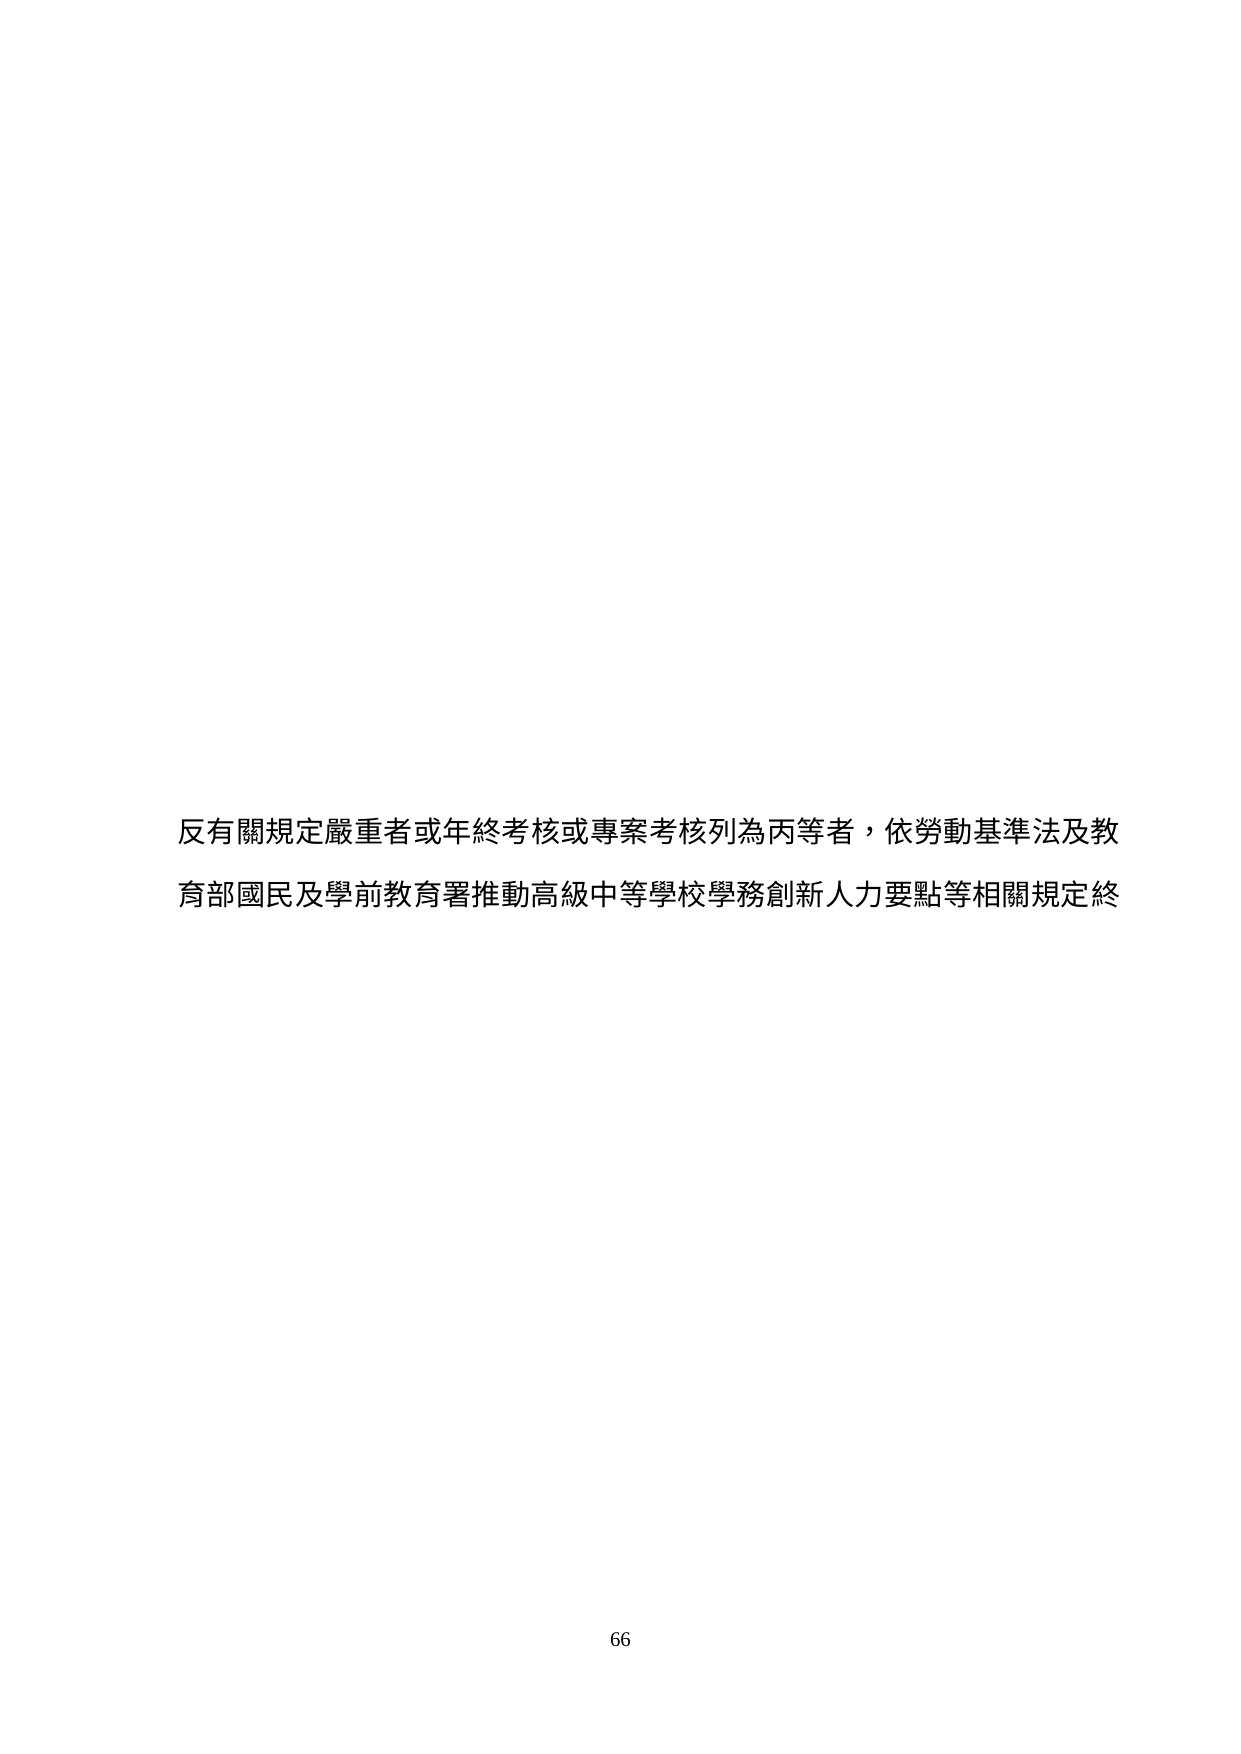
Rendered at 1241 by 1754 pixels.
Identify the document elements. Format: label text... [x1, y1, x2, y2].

text 反有關規定嚴重者或年終考核或專案考核列為丙等者，依勞動基準法及教育部國民及學前教育署推動高級中等學校學務創新人力要點等相關規定終 [177, 788, 1122, 913]
